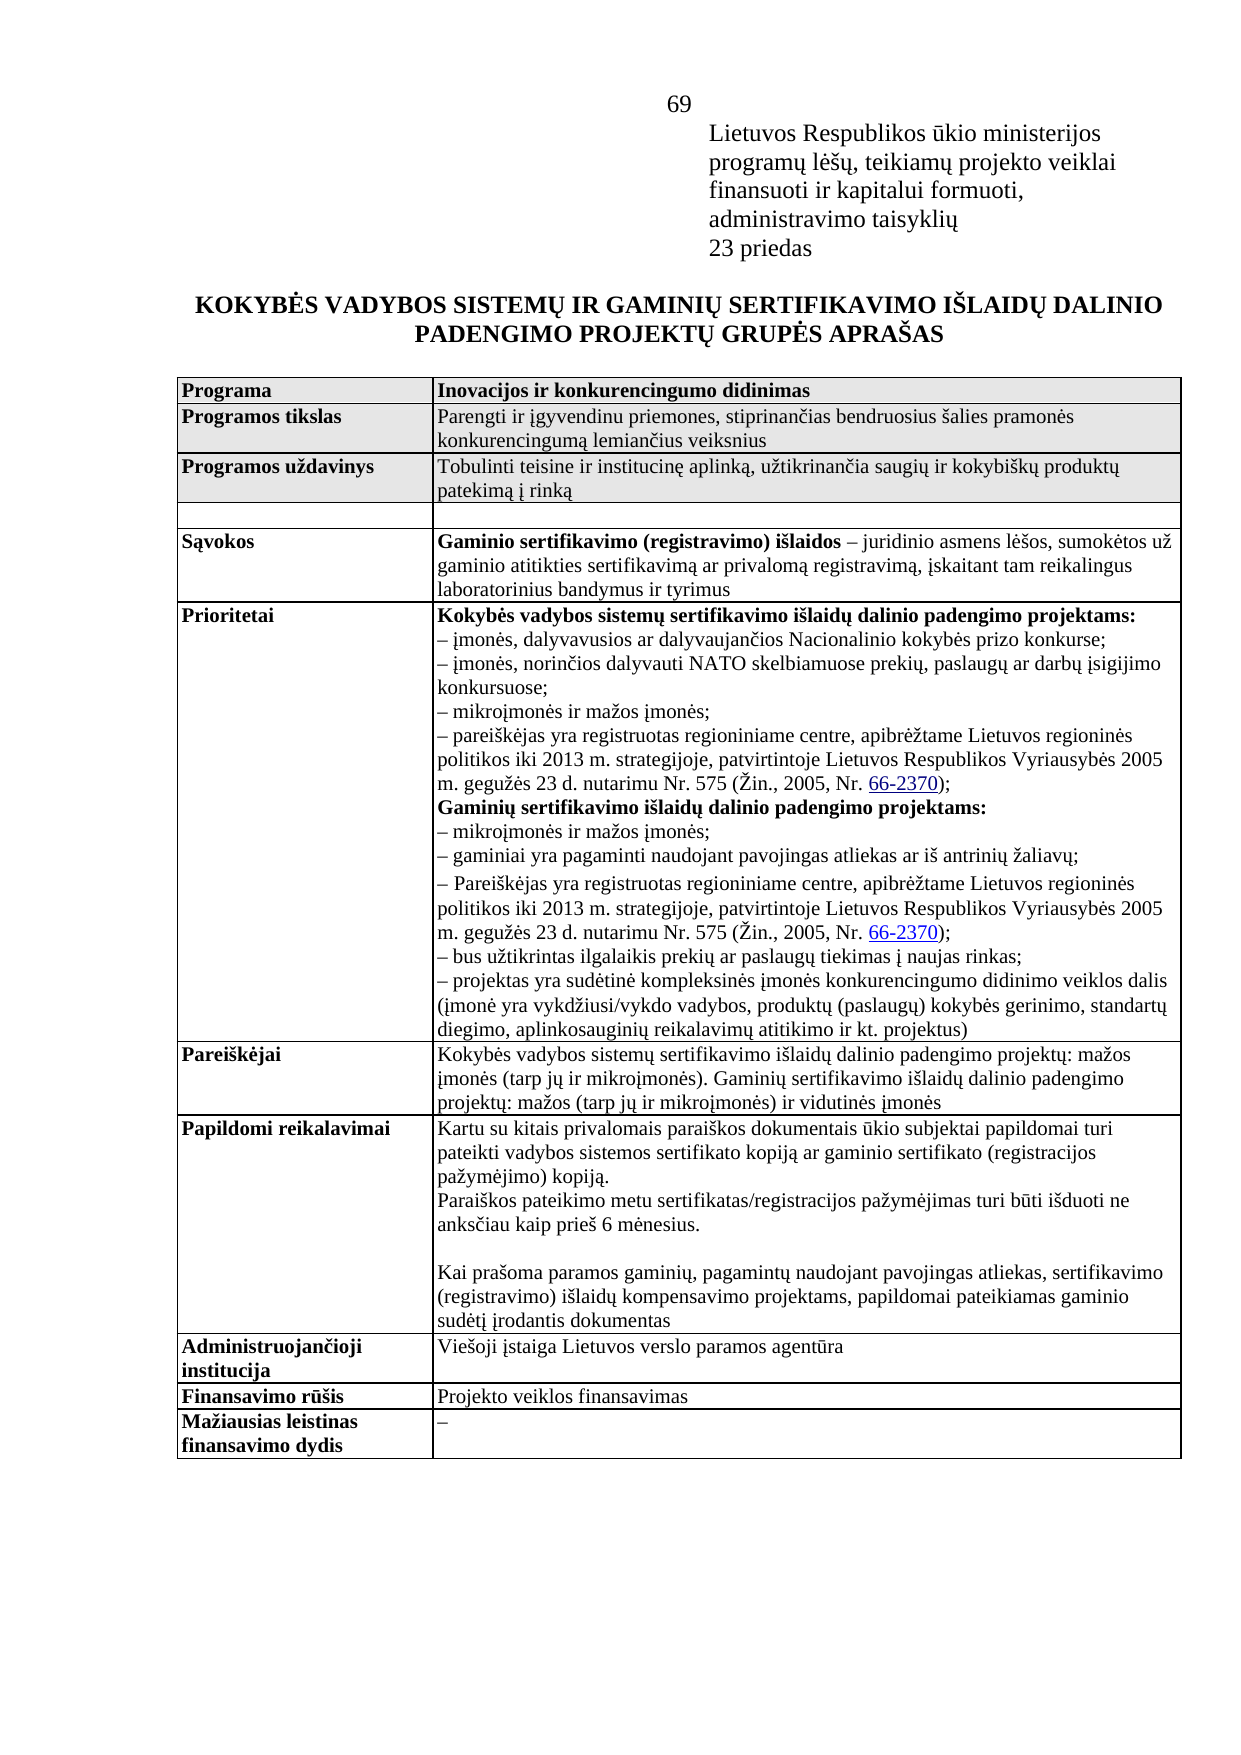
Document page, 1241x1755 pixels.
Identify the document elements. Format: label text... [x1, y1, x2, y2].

table_cell Gaminio sertifikavimo (registravimo) išlaidos – juridinio asmens lėšos, sumokėtos už gaminio atitikties sertifikavimą ar privalomą registravimą, įskaitant tam reikalingus laboratorinius bandymus ir tyrimus [434, 529, 1180, 601]
table_cell Tobulinti teisine ir institucinę aplinką, užtikrinančia saugių ir kokybiškų produktų patekimą į rinką [434, 454, 1180, 502]
table_cell Programos uždavinys [178, 454, 432, 502]
table_cell Kokybės vadybos sistemų sertifikavimo išlaidų dalinio padengimo projektų: mažos įmonės (tarp jų ir mikroįmonės). Gaminių sertifikavimo išlaidų dalinio padengimo projektų: mažos (tarp jų ir mikroįmonės) ir vidutinės įmonės [434, 1042, 1180, 1114]
text finansuoti ir kapitalui formuoti, [177, 176, 1181, 204]
table_cell Kartu su kitais privalomais paraiškos dokumentais ūkio subjektai papildomai turi pateikti vadybos sistemos sertifikato kopiją ar gaminio sertifikato (registracijos pažymėjimo) kopiją. Paraiškos pateikimo metu sertifikatas/registracijos pažymėjimas turi būti išduoti ne anksčiau kaip prieš 6 mėnesius. Kai prašoma paramos gaminių, pagamintų naudojant pavojingas atliekas, sertifikavimo (registravimo) išlaidų kompensavimo projektams, papildomai pateikiamas gaminio sudėtį įrodantis dokumentas [434, 1116, 1180, 1332]
table_cell Projekto veiklos finansavimas [434, 1384, 1180, 1408]
table_cell Pareiškėjai [178, 1042, 432, 1114]
table_cell Prioritetai [178, 603, 432, 1041]
text 23 priedas [177, 233, 1181, 262]
table_cell – [434, 1410, 1180, 1457]
table_cell Parengti ir įgyvendinu priemones, stiprinančias bendruosius šalies pramonės konkurencingumą lemiančius veiksnius [434, 404, 1180, 452]
table_cell Finansavimo rūšis [178, 1384, 432, 1408]
table_cell Kokybės vadybos sistemų sertifikavimo išlaidų dalinio padengimo projektams: – įmonės, dalyvavusios ar dalyvaujančios Nacionalinio kokybės prizo konkurse; – įmonės, norinčios dalyvauti NATO skelbiamuose prekių, paslaugų ar darbų įsigijimo konkursuose; – mikroįmonės ir mažos įmonės; – pareiškėjas yra registruotas regioniniame centre, apibrėžtame Lietuvos regioninės politikos iki 2013 m. strategijoje, patvirtintoje Lietuvos Respublikos Vyriausybės 2005 m. gegužės 23 d. nutarimu Nr. 575 (Žin., 2005, Nr. 66-2370); Gaminių sertifikavimo išlaidų dalinio padengimo projektams: – mikroįmonės ir mažos įmonės; – gaminiai yra pagaminti naudojant pavojingas atliekas ar iš antrinių žaliavų; – Pareiškėjas yra registruotas regioniniame centre, apibrėžtame Lietuvos regioninės politikos iki 2013 m. strategijoje, patvirtintoje Lietuvos Respublikos Vyriausybės 2005 m. gegužės 23 d. nutarimu Nr. 575 (Žin., 2005, Nr. 66-2370); – bus užtikrintas ilgalaikis prekių ar paslaugų tiekimas į naujas rinkas; – projektas yra sudėtinė kompleksinės įmonės konkurencingumo didinimo veiklos dalis (įmonė yra vykdžiusi/vykdo vadybos, produktų (paslaugų) kokybės gerinimo, standartų diegimo, aplinkosauginių reikalavimų atitikimo ir kt. projektus) [434, 603, 1180, 1041]
text administravimo taisyklių [177, 204, 1181, 233]
table_cell Sąvokos [178, 529, 432, 601]
table_cell [178, 503, 432, 527]
table_cell Programos tikslas [178, 404, 432, 452]
table_cell Mažiausias leistinas finansavimo dydis [178, 1410, 432, 1457]
text Lietuvos Respublikos ūkio ministerijos [709, 118, 1181, 147]
table_cell Administruojančioji institucija [178, 1334, 432, 1382]
text KOKYBĖS VADYBOS SISTEMŲ IR GAMINIŲ SERTIFIKAVIMO IŠLAIDŲ DALINIO PADENGIMO PROJEKTŲ GRUPĖS APRAŠAS [177, 291, 1181, 348]
table_cell [434, 503, 1180, 527]
table_header Programa [178, 378, 432, 402]
text programų lėšų, teikiamų projekto veiklai [177, 147, 1181, 176]
table_header Inovacijos ir konkurencingumo didinimas [434, 378, 1180, 402]
table_cell Papildomi reikalavimai [178, 1116, 432, 1332]
table_cell Viešoji įstaiga Lietuvos verslo paramos agentūra [434, 1334, 1180, 1382]
